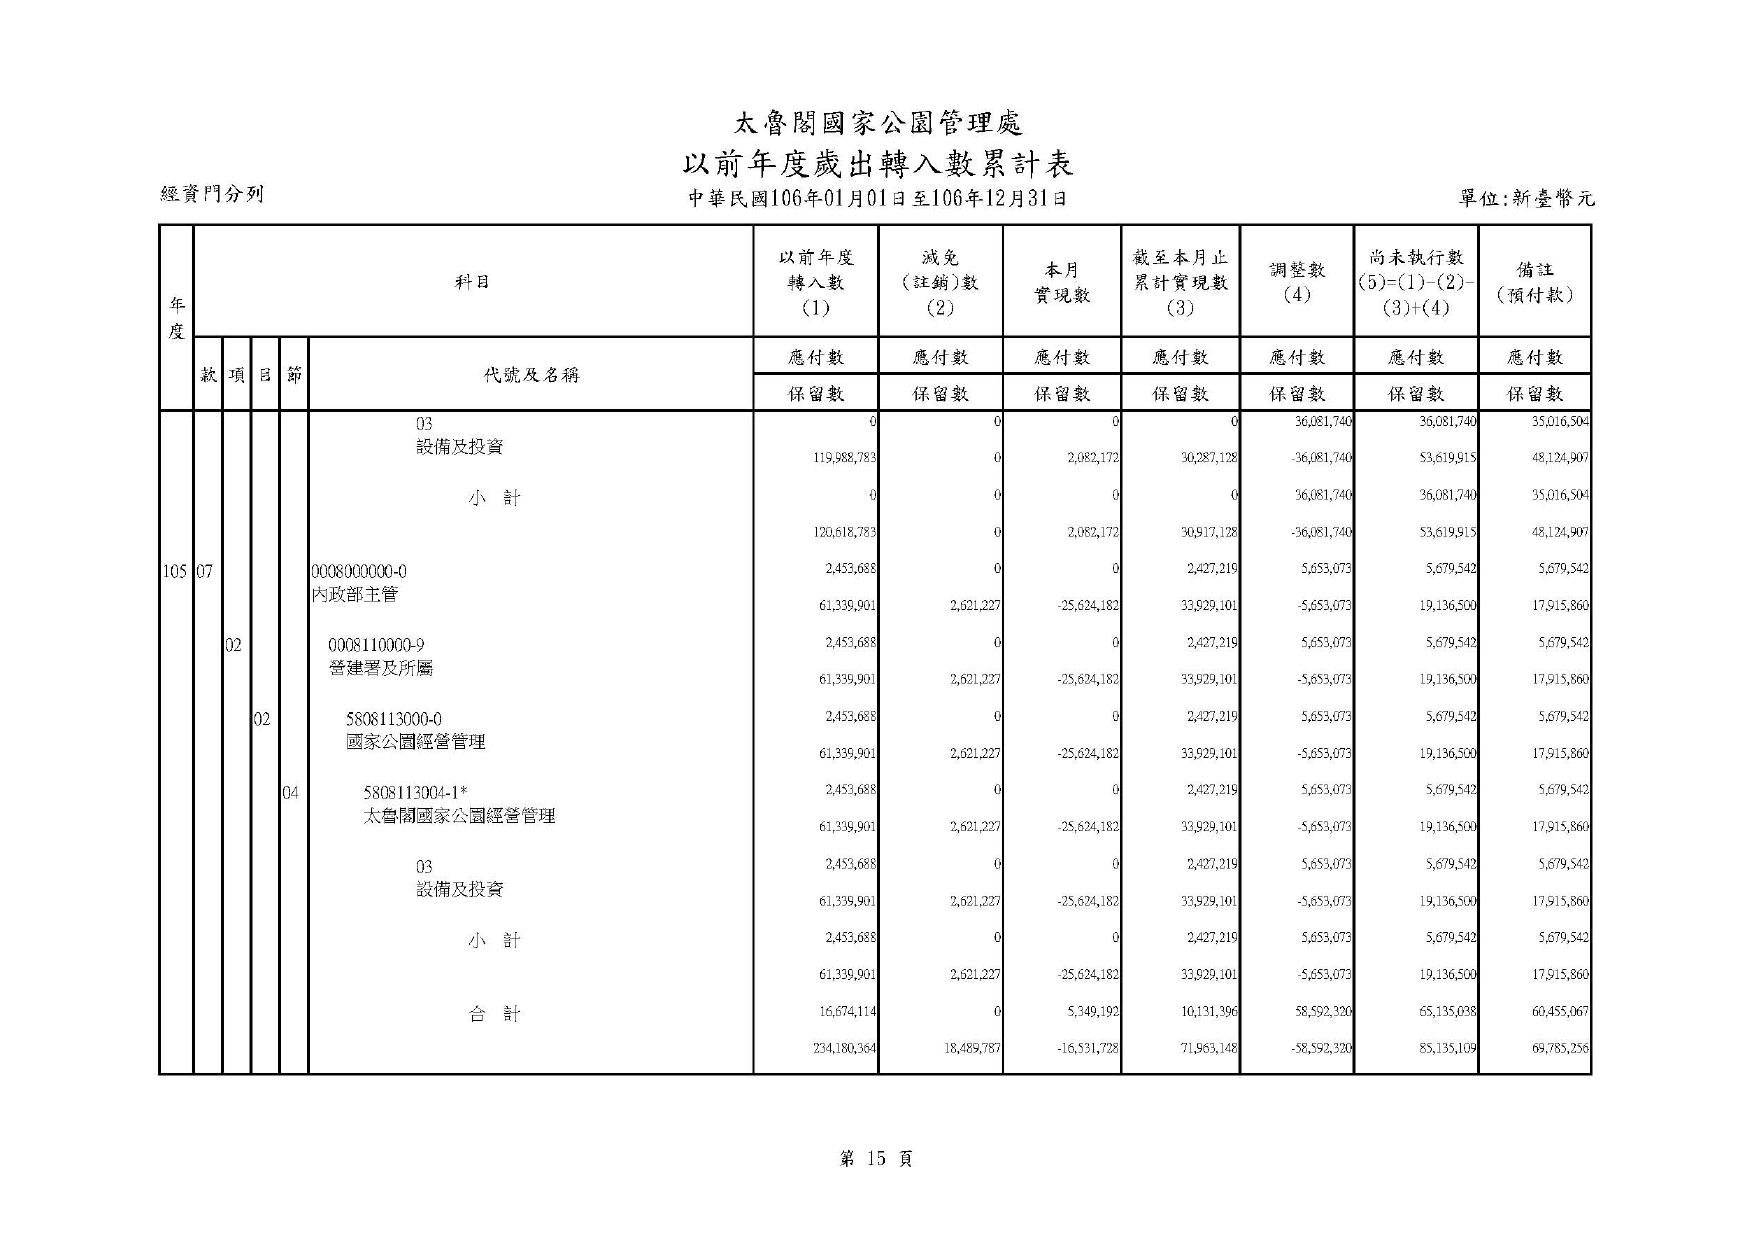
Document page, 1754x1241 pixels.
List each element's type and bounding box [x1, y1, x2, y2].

picture [59, 59, 1695, 1216]
